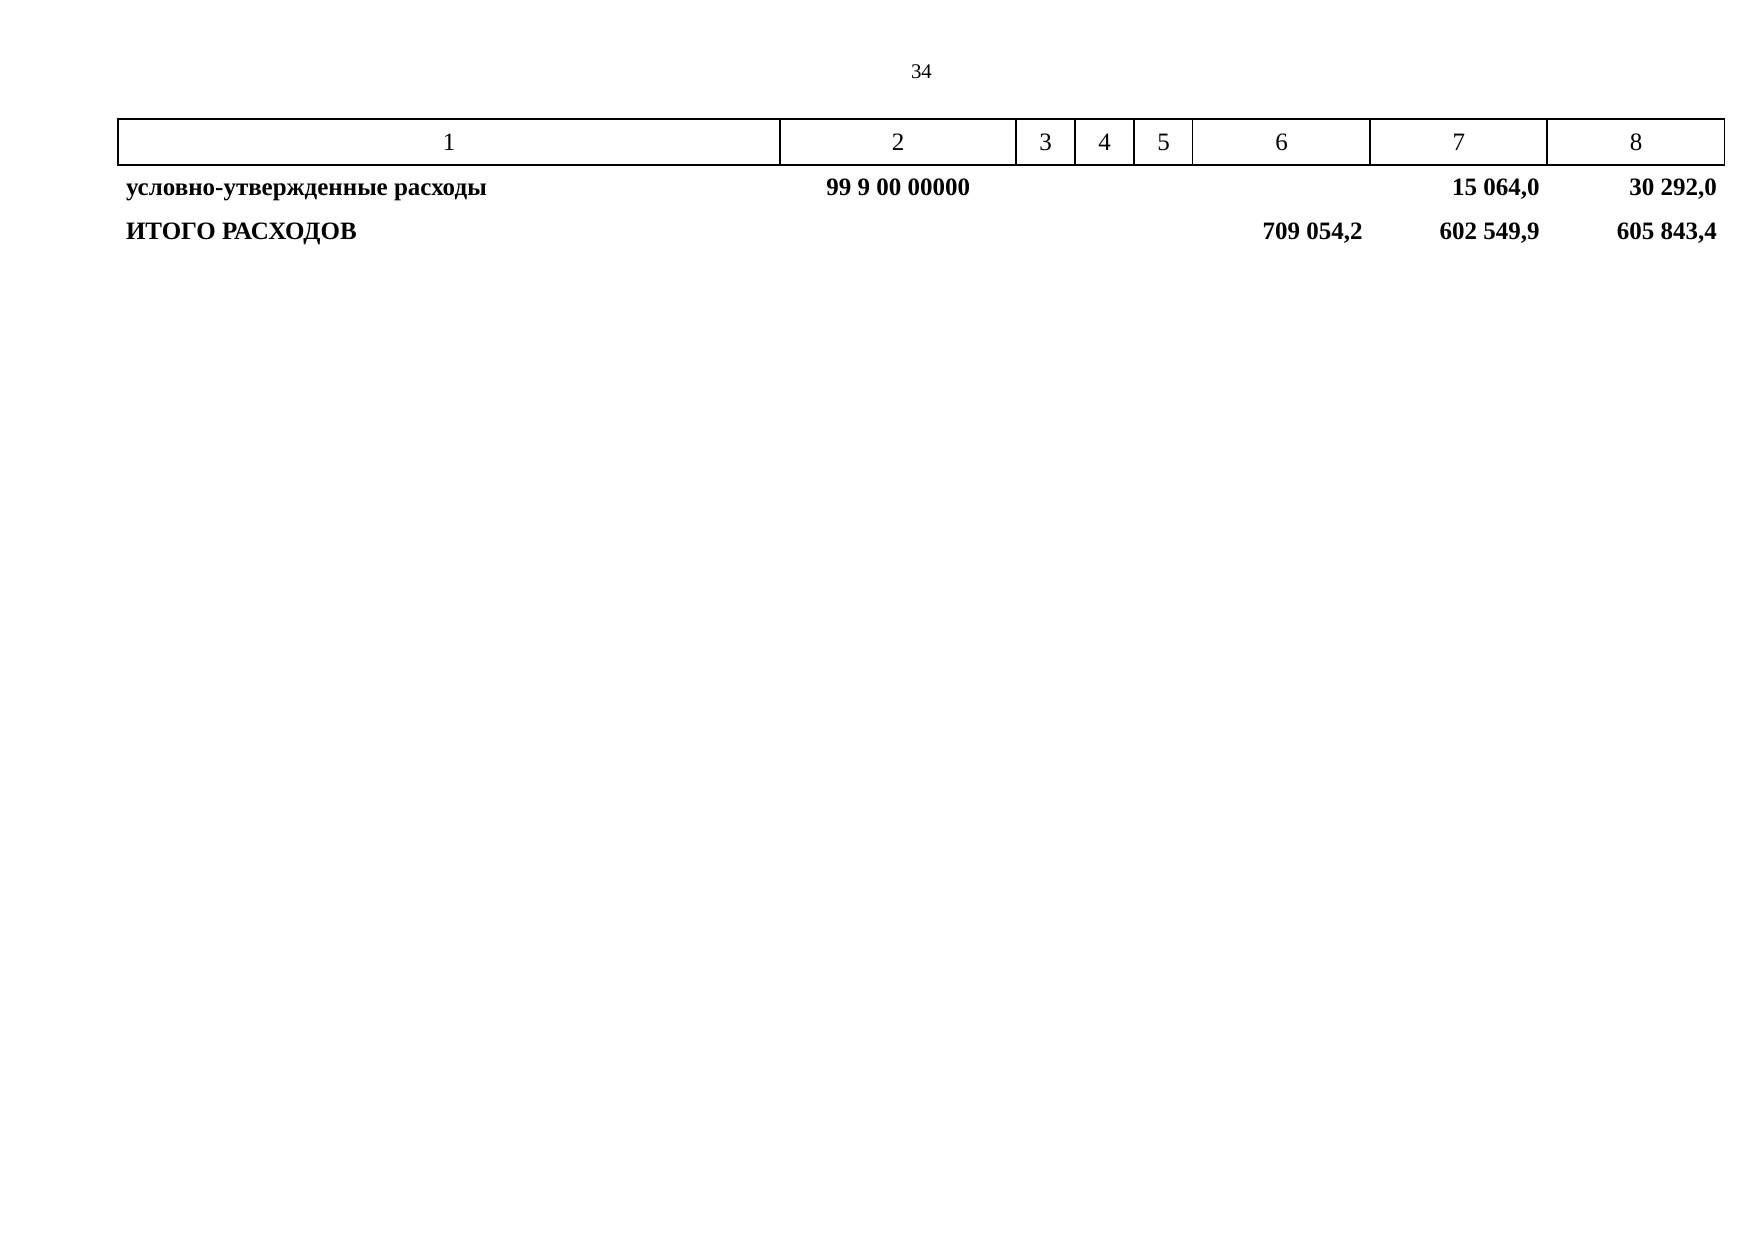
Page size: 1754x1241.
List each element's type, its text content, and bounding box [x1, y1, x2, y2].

table_header [1135, 120, 1192, 164]
table_header 6 [1201, 128, 1362, 156]
table_cell 602 549,9 [1370, 209, 1547, 253]
table_cell [1016, 166, 1075, 208]
table_cell условно-утвержденные расходы [118, 166, 780, 208]
table_cell [1016, 209, 1075, 253]
table_header 1 [126, 128, 772, 156]
table_cell [780, 209, 1016, 253]
table_header [119, 120, 779, 164]
table_cell [1134, 166, 1193, 208]
table_cell [1134, 209, 1193, 253]
table_header [781, 120, 1015, 164]
table_cell 15 064,0 [1370, 166, 1547, 208]
table_header 3 [1024, 128, 1067, 156]
table_cell 605 843,4 [1547, 209, 1724, 253]
table_header 4 [1083, 128, 1126, 156]
table_cell [1075, 209, 1134, 253]
table_header [1076, 120, 1133, 164]
table_cell [1193, 166, 1370, 208]
table_cell 99 9 00 00000 [780, 166, 1016, 208]
table_header [1193, 120, 1369, 164]
table_header 8 [1555, 128, 1716, 156]
table_header 5 [1142, 128, 1185, 156]
table_header [1548, 120, 1724, 164]
table_header [1017, 120, 1074, 164]
table_header 7 [1378, 128, 1539, 156]
table_cell 709 054,2 [1193, 209, 1370, 253]
table_cell [1075, 166, 1134, 208]
table_header [1371, 120, 1546, 164]
table_cell 30 292,0 [1547, 166, 1724, 208]
table_header 2 [788, 128, 1008, 156]
table_cell ИТОГО РАСХОДОВ [118, 209, 780, 253]
